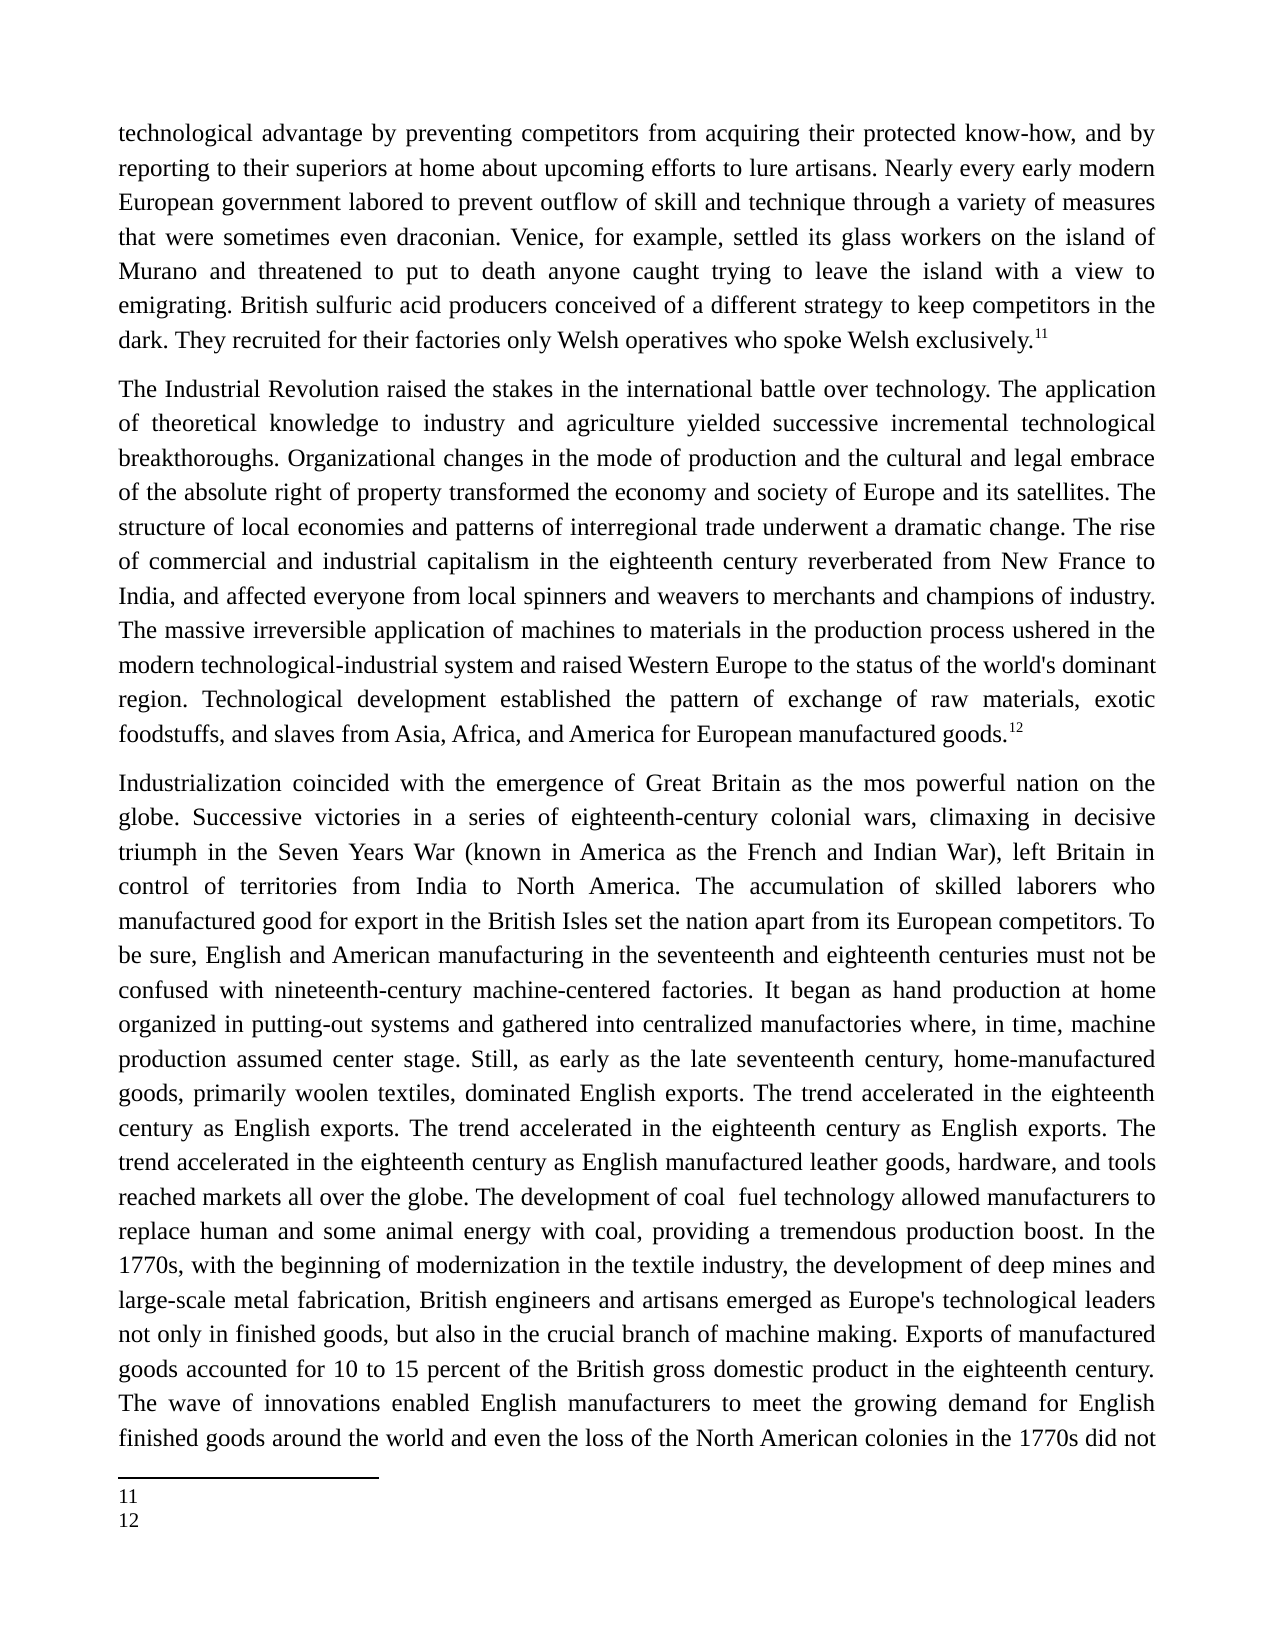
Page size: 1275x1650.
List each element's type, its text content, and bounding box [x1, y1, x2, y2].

text The Industrial Revolution raised the stakes in the international battle over technology. The application of theoretical knowledge to industry and agriculture yielded successive incremental technological breakthoroughs. Organizational changes in the mode of production and the cultural and legal embrace of the absolute right of property transformed the economy and society of Europe and its satellites. The structure of local economies and patterns of interregional trade underwent a dramatic change. The rise of commercial and industrial capitalism in the eighteenth century reverberated from New France to India, and affected everyone from local spinners and weavers to merchants and champions of industry. The massive irreversible application of machines to materials in the production process ushered in the modern technological-industrial system and raised Western Europe to the status of the world's dominant region. Technological development established the pattern of exchange of raw materials, exotic foodstuffs, and slaves from Asia, Africa, and America for European manufactured goods. [118, 374, 1157, 748]
text technological advantage by preventing competitors from acquiring their protected know-how, and by reporting to their superiors at home about upcoming efforts to lure artisans. Nearly every early modern European government labored to prevent outflow of skill and technique through a variety of measures that were sometimes even draconian. Venice, for example, settled its glass workers on the island of Murano and threatened to put to death anyone caught trying to leave the island with a view to emigrating. British sulfuric acid producers conceived of a different strategy to keep competitors in the dark. They recruited for their factories only Welsh operatives who spoke Welsh exclusively. [118, 118, 1157, 354]
text Industrialization coincided with the emergence of Great Britain as the mos powerful nation on the globe. Successive victories in a series of eighteenth-century colonial wars, climaxing in decisive triumph in the Seven Years War (known in America as the French and Indian War), left Britain in control of territories from India to North America. The accumulation of skilled laborers who manufactured good for export in the British Isles set the nation apart from its European competitors. To be sure, English and American manufacturing in the seventeenth and eighteenth centuries must not be confused with nineteenth-century machine-centered factories. It began as hand production at home organized in putting-out systems and gathered into centralized manufactories where, in time, machine production assumed center stage. Still, as early as the late seventeenth century, home-manufactured goods, primarily woolen textiles, dominated English exports. The trend accelerated in the eighteenth century as English exports. The trend accelerated in the eighteenth century as English exports. The trend accelerated in the eighteenth century as English manufactured leather goods, hardware, and tools reached markets all over the globe. The development of coal fuel technology allowed manufacturers to replace human and some animal energy with coal, providing a tremendous production boost. In the 1770s, with the beginning of modernization in the textile industry, the development of deep mines and large-scale metal fabrication, British engineers and artisans emerged as Europe's technological leaders not only in finished goods, but also in the crucial branch of machine making. Exports of manufactured goods accounted for 10 to 15 percent of the British gross domestic product in the eighteenth century. The wave of innovations enabled English manufacturers to meet the growing demand for English finished goods around the world and even the loss of the North American colonies in the 1770s did not [118, 768, 1157, 1452]
